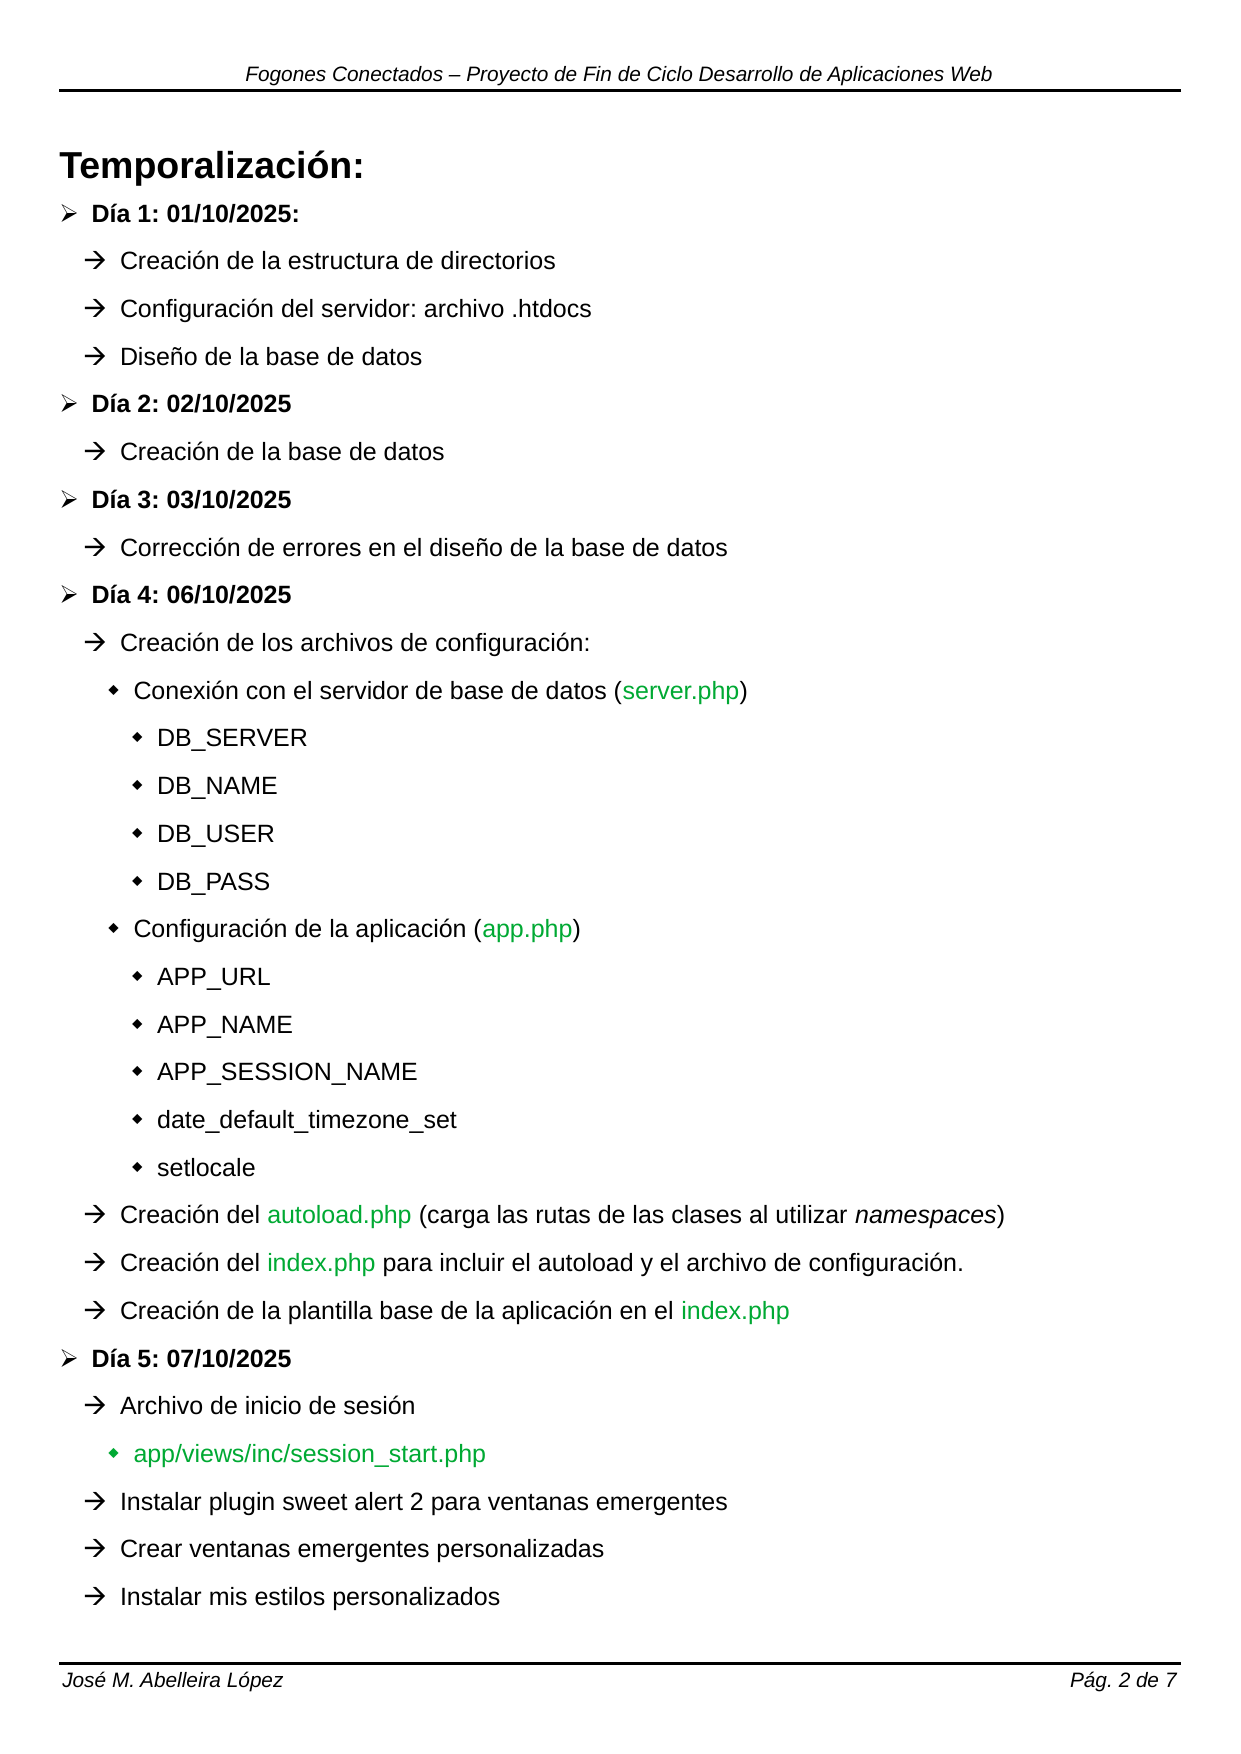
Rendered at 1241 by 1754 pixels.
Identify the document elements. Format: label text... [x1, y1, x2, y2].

list Día 4: 06/10/2025 [59, 580, 1181, 609]
list Creación de los archivos de configuración: [83, 628, 1181, 657]
list DB_SERVER [130, 723, 1181, 752]
list Archivo de inicio de sesión [83, 1391, 1181, 1420]
list Crear ventanas emergentes personalizadas [83, 1534, 1181, 1563]
list Día 2: 02/10/2025 [59, 389, 1181, 418]
list Día 5: 07/10/2025 [59, 1344, 1181, 1372]
list Creación de la estructura de directorios [83, 246, 1181, 275]
list APP_NAME [130, 1010, 1181, 1038]
list Conexión con el servidor de base de datos (server.php) [106, 676, 1181, 704]
list Creación del autoload.php (carga las rutas de las clases al utilizar namespaces) [83, 1201, 1181, 1229]
list Día 1: 01/10/2025: [59, 199, 1181, 227]
list date_default_timezone_set [130, 1105, 1181, 1134]
list Configuración del servidor: archivo .htdocs [83, 294, 1181, 323]
list Configuración de la aplicación (app.php) [106, 914, 1181, 943]
list Creación de la plantilla base de la aplicación en el index.php [83, 1296, 1181, 1325]
list Corrección de errores en el diseño de la base de datos [83, 533, 1181, 561]
list DB_NAME [130, 771, 1181, 800]
list DB_USER [130, 819, 1181, 848]
list Creación de la base de datos [83, 437, 1181, 466]
list Creación del index.php para incluir el autoload y el archivo de configuración. [83, 1248, 1181, 1277]
list DB_PASS [130, 867, 1181, 895]
list setlocale [130, 1153, 1181, 1182]
list APP_SESSION_NAME [130, 1057, 1181, 1086]
list Instalar mis estilos personalizados [83, 1582, 1181, 1611]
subtitle Temporalización: [59, 143, 1181, 186]
list Día 3: 03/10/2025 [59, 485, 1181, 514]
list app/views/inc/session_start.php [106, 1439, 1181, 1468]
list Diseño de la base de datos [83, 342, 1181, 371]
list Instalar plugin sweet alert 2 para ventanas emergentes [83, 1487, 1181, 1516]
list APP_URL [130, 962, 1181, 991]
